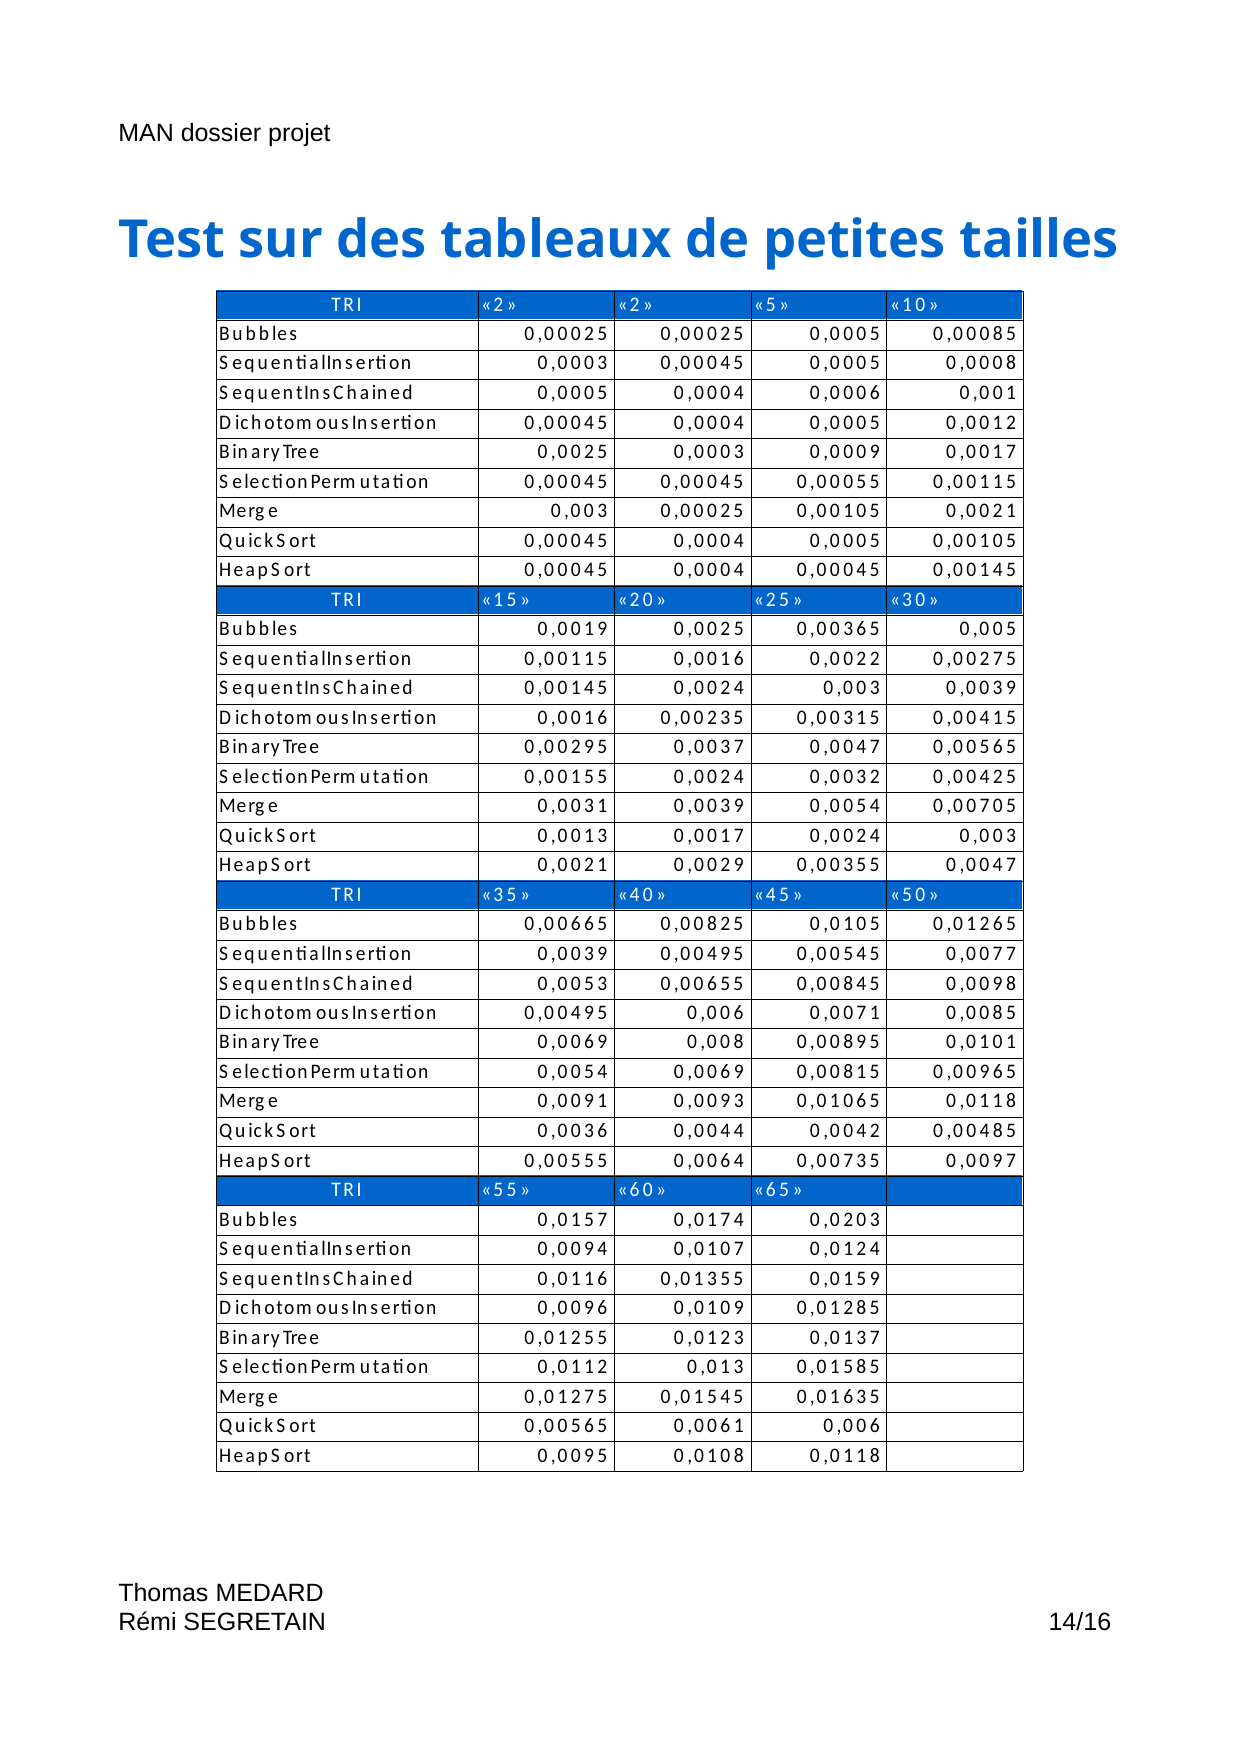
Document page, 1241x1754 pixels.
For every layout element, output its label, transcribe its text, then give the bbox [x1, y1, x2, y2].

subtitle Test sur des tableaux de petites tailles [118, 201, 1122, 273]
